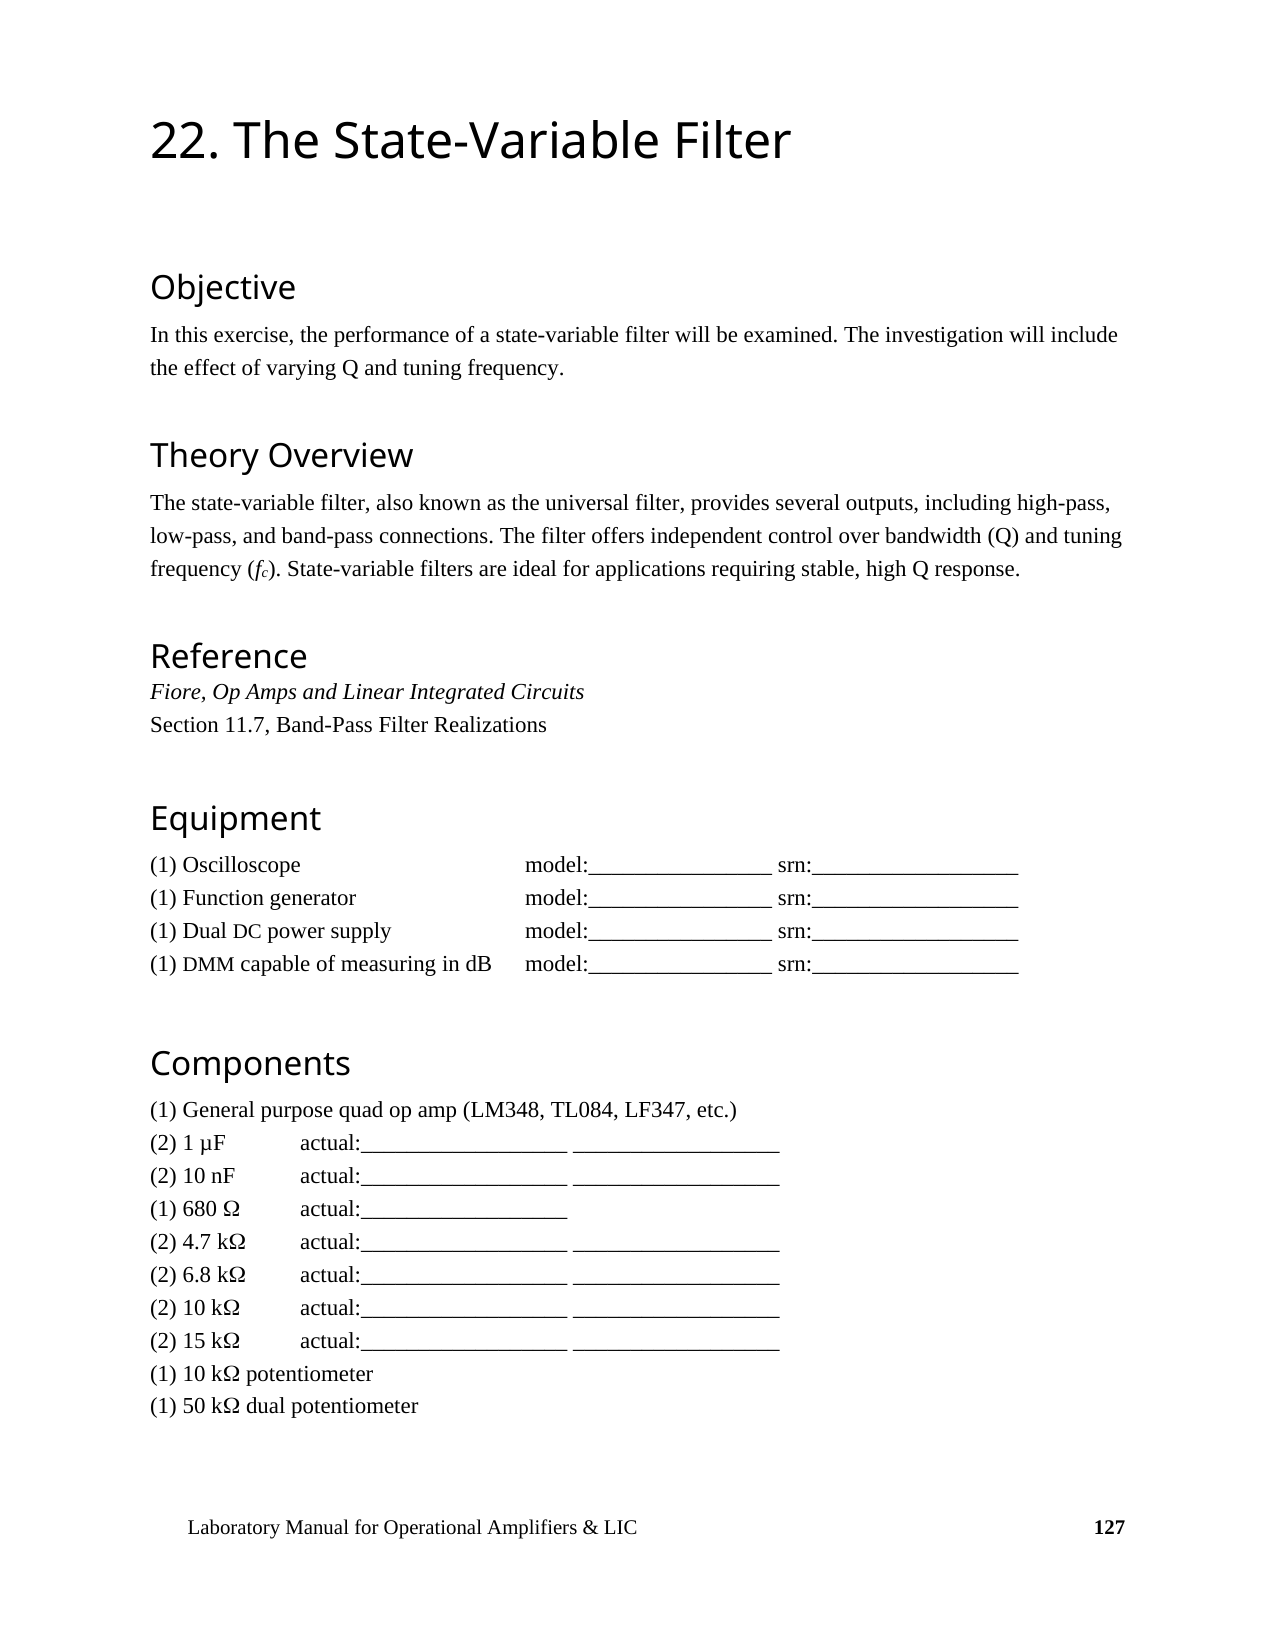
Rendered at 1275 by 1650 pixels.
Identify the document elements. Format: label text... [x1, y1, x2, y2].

text (1) 680  actual:__________________ [150, 1195, 1125, 1221]
text (2) 4.7 k actual:__________________ __________________ [150, 1228, 1125, 1254]
text (1) Function generator model:________________ srn:__________________ [150, 884, 1125, 910]
text (2) 1 µF actual:__________________ __________________ [150, 1129, 1125, 1156]
text (2) 10 k actual:__________________ __________________ [150, 1294, 1125, 1320]
subtitle Reference [150, 633, 1125, 678]
text In this exercise, the performance of a state-variable filter will be examined. The investigation will include the effect of varying Q and tuning frequency. [150, 321, 1125, 380]
text (1) General purpose quad op amp (LM348, TL084, LF347, etc.) [150, 1096, 1125, 1123]
text (1) DMM capable of measuring in dB model:________________ srn:__________________ [150, 950, 1125, 976]
text (2) 6.8 k actual:__________________ __________________ [150, 1261, 1125, 1287]
text Components [150, 1039, 1125, 1085]
text (1) Dual DC power supply model:________________ srn:__________________ [150, 917, 1125, 943]
text (2) 15 k actual:__________________ __________________ [150, 1327, 1125, 1353]
text The state-variable filter, also known as the universal filter, provides several outputs, including high-pass, low-pass, and band-pass connections. The filter offers independent control over bandwidth (Q) and tuning frequency (fc). State-variable filters are ideal for applications requiring stable, high Q response. [150, 489, 1125, 581]
text (1) 50 k dual potentiometer [150, 1393, 1125, 1419]
text (1) 10 k potentiometer [150, 1360, 1125, 1386]
subtitle Equipment [150, 794, 1125, 840]
subtitle Theory Overview [150, 432, 1125, 477]
text Section 11.7, Band-Pass Filter Realizations [150, 711, 1125, 738]
text (2) 10 nF actual:__________________ __________________ [150, 1162, 1125, 1188]
text (1) Oscilloscope model:________________ srn:__________________ [150, 851, 1125, 877]
text Fiore, Op Amps and Linear Integrated Circuits [150, 678, 1125, 705]
subtitle Objective [150, 264, 1125, 309]
title 22. The State-Variable Filter [150, 105, 1125, 173]
